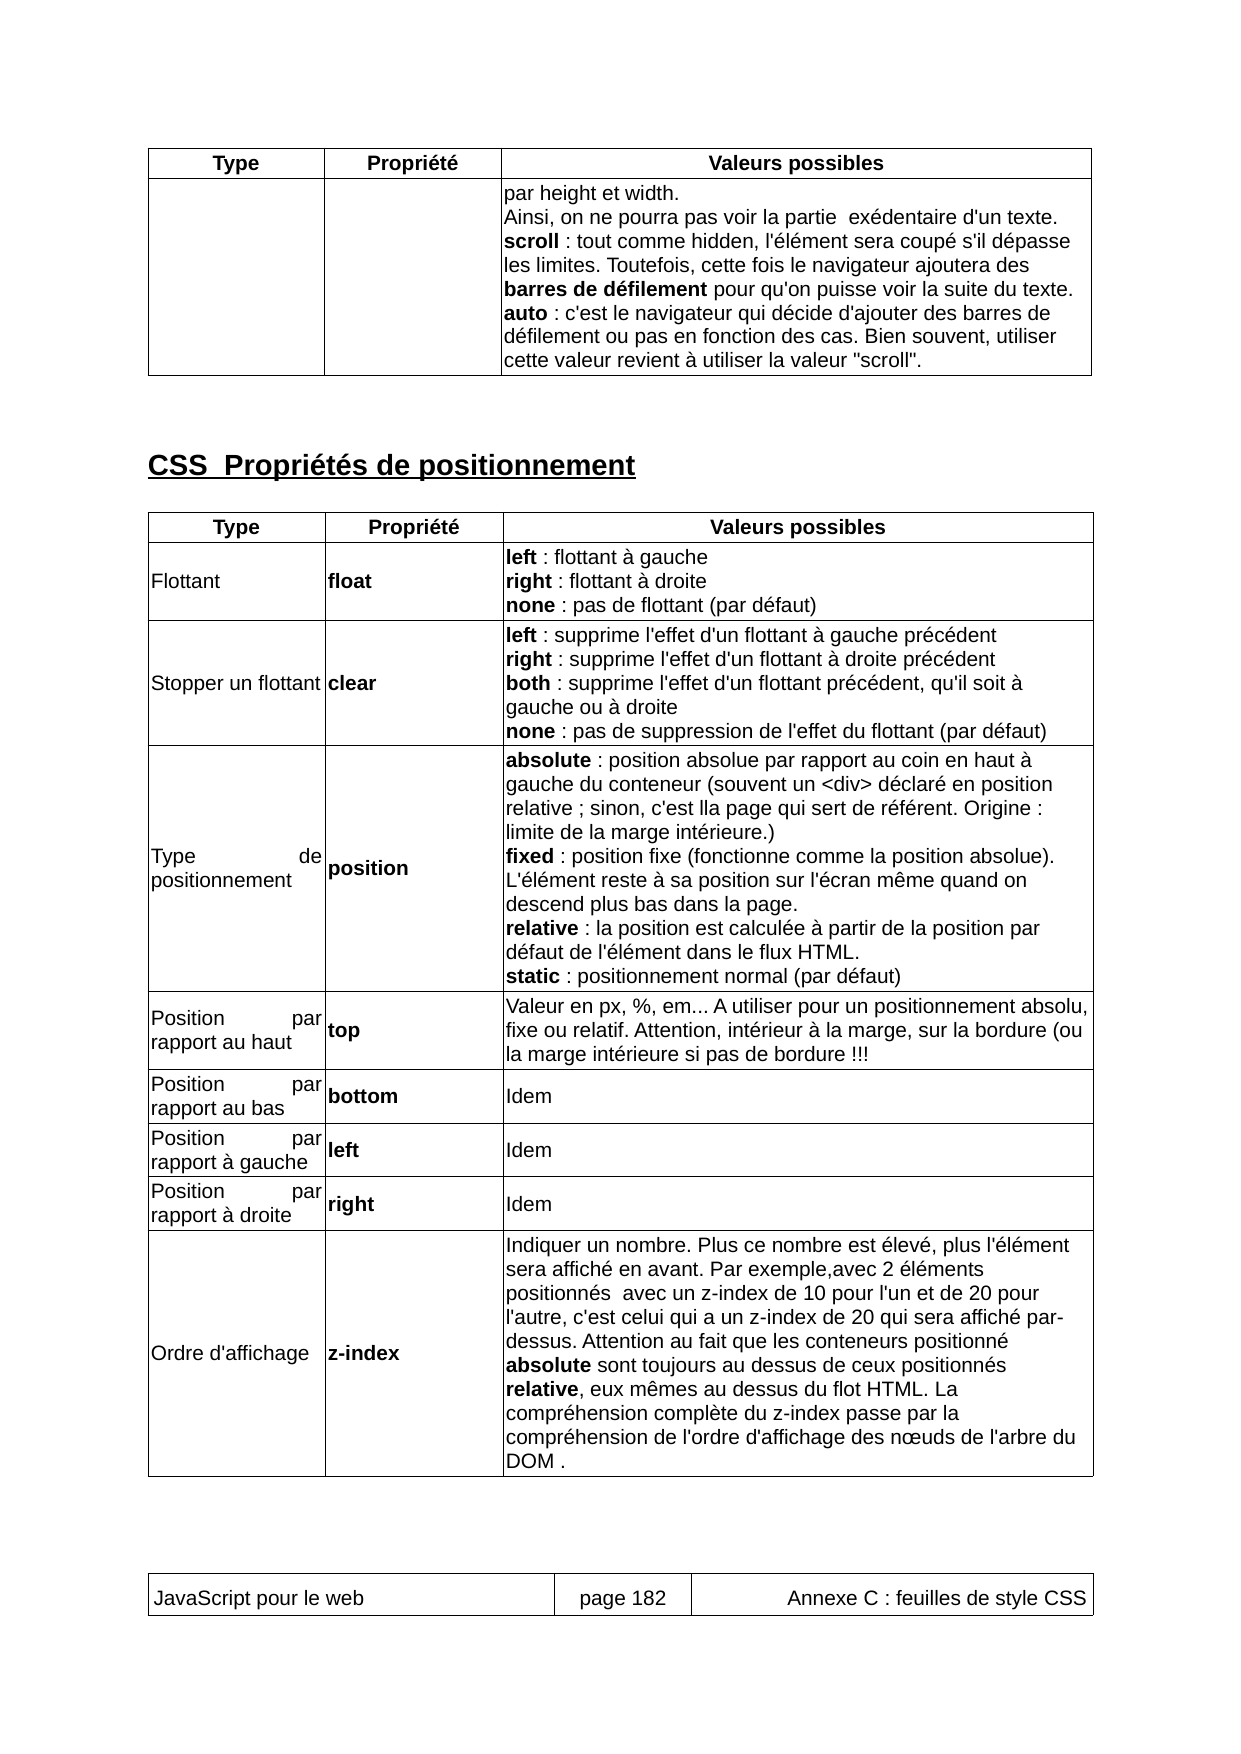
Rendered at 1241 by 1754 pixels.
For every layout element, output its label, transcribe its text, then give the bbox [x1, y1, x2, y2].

table_cell Flottant [149, 543, 325, 619]
table_cell Valeur en px, %, em... A utiliser pour un positionnement absolu, fixe ou relatif. Attention, intérieur à la marge, sur la bordure (ou la marge intérieure si pas de bordure !!! [504, 992, 1093, 1069]
table_header Type [149, 149, 324, 177]
table_cell top [326, 992, 503, 1069]
table_cell float [326, 543, 503, 619]
table_cell Type de positionnement [149, 746, 325, 991]
table_cell Position par rapport au haut [149, 992, 325, 1069]
table_cell [325, 179, 501, 375]
table_cell par height et width. Ainsi, on ne pourra pas voir la partie exédentaire d'un texte. scroll : tout comme hidden, l'élément sera coupé s'il dépasse les limites. Toutefois, cette fois le navigateur ajoutera des barres de défilement pour qu'on puisse voir la suite du texte. auto : c'est le navigateur qui décide d'ajouter des barres de défilement ou pas en fonction des cas. Bien souvent, utiliser cette valeur revient à utiliser la valeur "scroll". [502, 179, 1091, 375]
subtitle CSS Propriétés de positionnement [148, 448, 1093, 482]
table_cell Idem [504, 1070, 1093, 1122]
table_header Propriété [326, 513, 503, 542]
table_cell bottom [326, 1070, 503, 1122]
table_cell left : supprime l'effet d'un flottant à gauche précédent right : supprime l'effet d'un flottant à droite précédent both : supprime l'effet d'un flottant précédent, qu'il soit à gauche ou à droite none : pas de suppression de l'effet du flottant (par défaut) [504, 621, 1093, 745]
table_cell Idem [504, 1124, 1093, 1176]
table_header Type [149, 513, 325, 542]
table_cell left : flottant à gauche right : flottant à droite none : pas de flottant (par défaut) [504, 543, 1093, 619]
table_cell right [326, 1177, 503, 1230]
table_header Valeurs possibles [504, 513, 1093, 542]
table_cell Indiquer un nombre. Plus ce nombre est élevé, plus l'élément sera affiché en avant. Par exemple,avec 2 éléments positionnés avec un z-index de 10 pour l'un et de 20 pour l'autre, c'est celui qui a un z-index de 20 qui sera affiché par-dessus. Attention au fait que les conteneurs positionné absolute sont toujours au dessus de ceux positionnés relative, eux mêmes au dessus du flot HTML. La compréhension complète du z-index passe par la compréhension de l'ordre d'affichage des nœuds de l'arbre du DOM . [504, 1231, 1093, 1476]
table_cell Stopper un flottant [149, 621, 325, 745]
table_cell Position par rapport au bas [149, 1070, 325, 1122]
table_cell Position par rapport à droite [149, 1177, 325, 1230]
table_cell Ordre d'affichage [149, 1231, 325, 1476]
table_cell left [326, 1124, 503, 1176]
table_cell Position par rapport à gauche [149, 1124, 325, 1176]
table_cell clear [326, 621, 503, 745]
table_cell absolute : position absolue par rapport au coin en haut à gauche du conteneur (souvent un <div> déclaré en position relative ; sinon, c'est lla page qui sert de référent. Origine : limite de la marge intérieure.) fixed : position fixe (fonctionne comme la position absolue). L'élément reste à sa position sur l'écran même quand on descend plus bas dans la page. relative : la position est calculée à partir de la position par défaut de l'élément dans le flux HTML. static : positionnement normal (par défaut) [504, 746, 1093, 991]
table_cell position [326, 746, 503, 991]
table_cell Idem [504, 1177, 1093, 1230]
table_header Propriété [325, 149, 501, 177]
table_cell z-index [326, 1231, 503, 1476]
table_cell [149, 179, 324, 375]
table_header Valeurs possibles [502, 149, 1091, 177]
